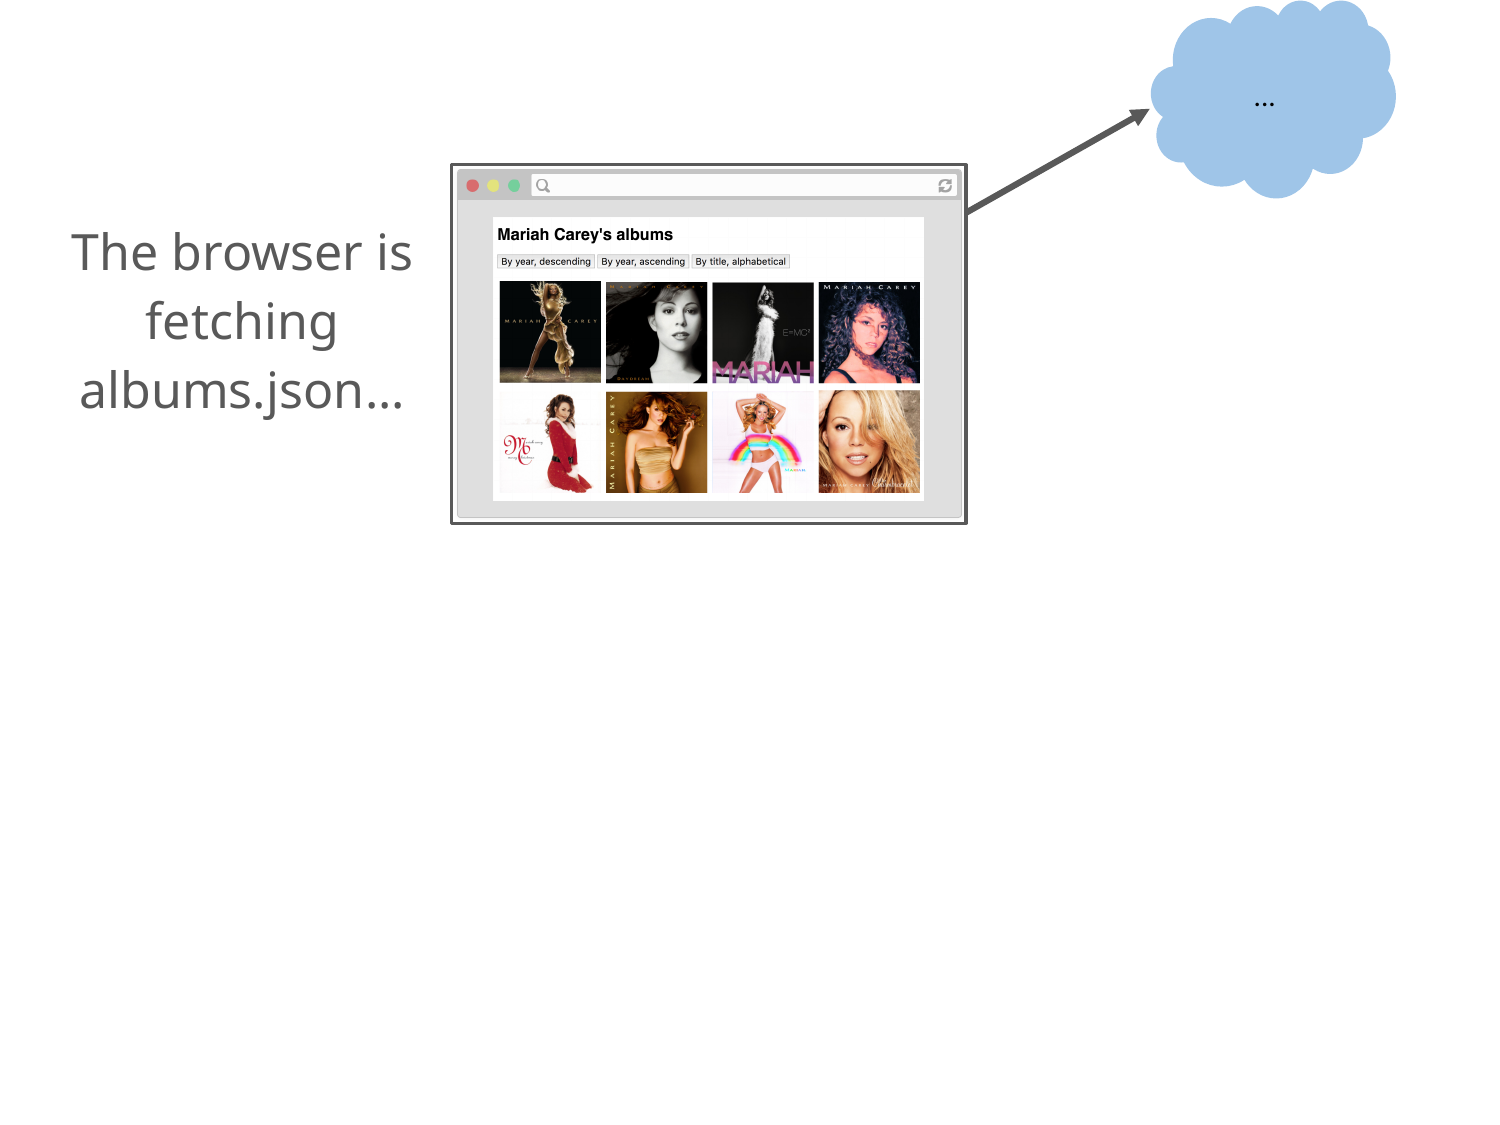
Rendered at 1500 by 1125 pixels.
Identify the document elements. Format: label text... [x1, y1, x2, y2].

text_box ... [1150, 0, 1396, 199]
list The browser is fetching albums.json... [45, 196, 440, 522]
picture [453, 166, 965, 522]
